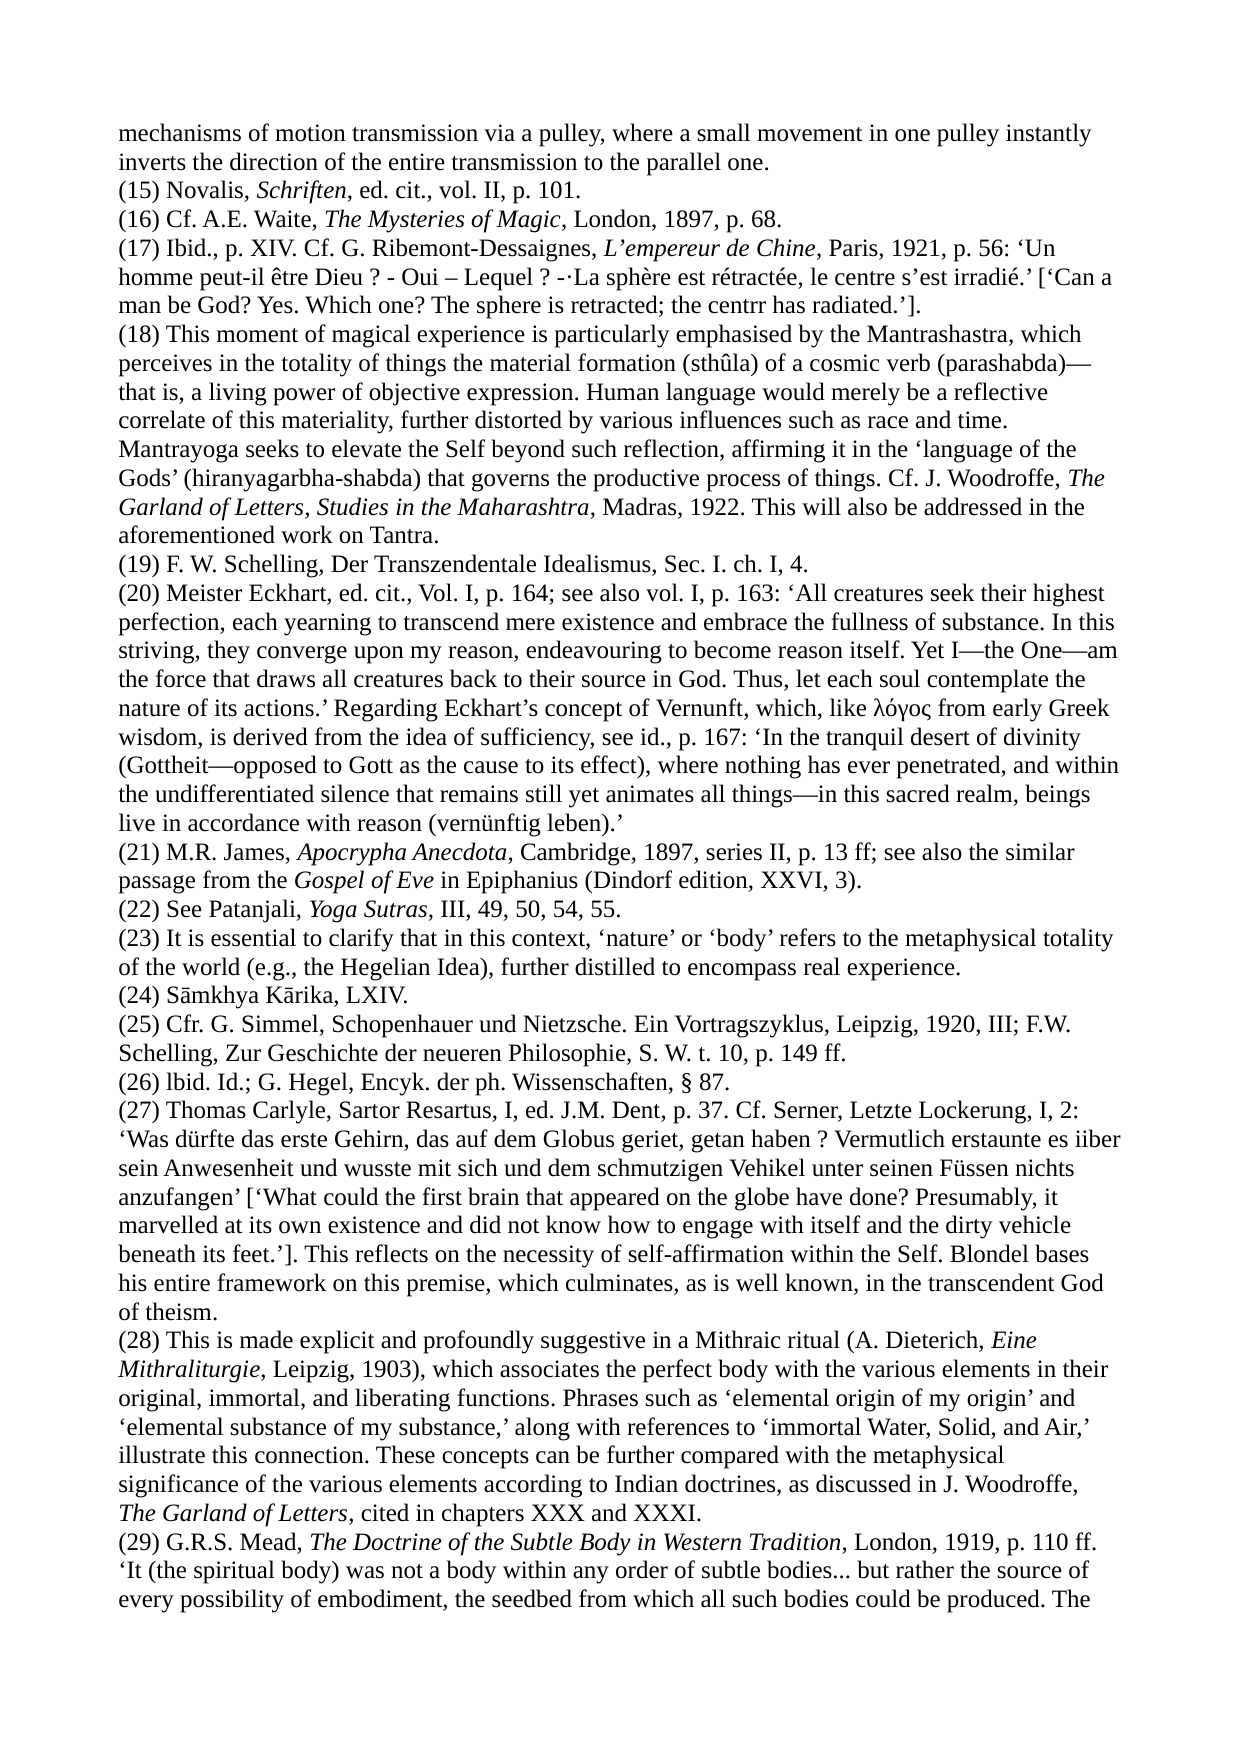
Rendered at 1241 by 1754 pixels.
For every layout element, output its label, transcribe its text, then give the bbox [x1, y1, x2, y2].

text (27) Thomas Carlyle, Sartor Resartus, I, ed. J.M. Dent, p. 37. Cf. Serner, Letzte Lockerung, I, 2: ‘Was dürfte das erste Gehirn, das auf dem Globus geriet, getan haben ? Vermutlich erstaunte es iiber sein Anwesenheit und wusste mit sich und dem schmutzigen Vehikel unter seinen Füssen nichts anzufangen’ [‘What could the first brain that appeared on the globe have done? Presumably, it marvelled at its own existence and did not know how to engage with itself and the dirty vehicle beneath its feet.’]. This reflects on the necessity of self-affirmation within the Self. Blondel bases his entire framework on this premise, which culminates, as is well known, in the transcendent God of theism. [118, 1096, 1122, 1326]
text (20) Meister Eckhart, ed. cit., Vol. I, p. 164; see also vol. I, p. 163: ‘All creatures seek their highest perfection, each yearning to transcend mere existence and embrace the fullness of substance. In this striving, they converge upon my reason, endeavouring to become reason itself. Yet I—the One—am the force that draws all creatures back to their source in God. Thus, let each soul contemplate the nature of its actions.’ Regarding Eckhart’s concept of Vernunft, which, like λόγος from early Greek wisdom, is derived from the idea of sufficiency, see id., p. 167: ‘In the tranquil desert of divinity (Gottheit—opposed to Gott as the cause to its effect), where nothing has ever penetrated, and within the undifferentiated silence that remains still yet animates all things—in this sacred realm, beings live in accordance with reason (vernünftig leben).’ [118, 578, 1122, 837]
text (21) M.R. James, Apocrypha Anecdota, Cambridge, 1897, series II, p. 13 ff; see also the similar passage from the Gospel of Eve in Epiphanius (Dindorf edition, XXVI, 3). [118, 837, 1122, 894]
text (18) This moment of magical experience is particularly emphasised by the Mantrashastra, which perceives in the totality of things the material formation (sthûla) of a cosmic verb (parashabda)—that is, a living power of objective expression. Human language would merely be a reflective correlate of this materiality, further distorted by various influences such as race and time. Mantrayoga seeks to elevate the Self beyond such reflection, affirming it in the ‘language of the Gods’ (hiranyagarbha-shabda) that governs the productive process of things. Cf. J. Woodroffe, The Garland of Letters, Studies in the Maharashtra, Madras, 1922. This will also be addressed in the aforementioned work on Tantra. [118, 319, 1122, 549]
text (29) G.R.S. Mead, The Doctrine of the Subtle Body in Western Tradition, London, 1919, p. 110 ff. ‘It (the spiritual body) was not a body within any order of subtle bodies... but rather the source of every possibility of embodiment, the seedbed from which all such bodies could be produced. The [118, 1527, 1122, 1613]
text (26) lbid. Id.; G. Hegel, Encyk. der ph. Wissenschaften, § 87. [118, 1067, 1122, 1096]
text (19) F. W. Schelling, Der Transzendentale Idealismus, Sec. I. ch. I, 4. [118, 549, 1122, 578]
text (22) See Patanjali, Yoga Sutras, III, 49, 50, 54, 55. [118, 894, 1122, 923]
text (28) This is made explicit and profoundly suggestive in a Mithraic ritual (A. Dieterich, Eine Mithraliturgie, Leipzig, 1903), which associates the perfect body with the various elements in their original, immortal, and liberating functions. Phrases such as ‘elemental origin of my origin’ and ‘elemental substance of my substance,’ along with references to ‘immortal Water, Solid, and Air,’ illustrate this connection. These concepts can be further compared with the metaphysical significance of the various elements according to Indian doctrines, as discussed in J. Woodroffe, The Garland of Letters, cited in chapters XXX and XXXI. [118, 1326, 1122, 1527]
text (15) Novalis, Schriften, ed. cit., vol. II, p. 101. (16) Cf. A.E. Waite, The Mysteries of Magic, London, 1897, p. 68. (17) Ibid., p. XIV. Cf. G. Ribemont-Dessaignes, L’empereur de Chine, Paris, 1921, p. 56: ‘Un homme peut-il être Dieu ? - Oui – Lequel ? -·La sphère est rétractée, le centre s’est irradié.’ [‘Can a man be God? Yes. Which one? The sphere is retracted; the centrr has radiated.’]. [118, 176, 1122, 319]
text mechanisms of motion transmission via a pulley, where a small movement in one pulley instantly inverts the direction of the entire transmission to the parallel one. [118, 118, 1122, 176]
text (25) Cfr. G. Simmel, Schopenhauer und Nietzsche. Ein Vortragszyklus, Leipzig, 1920, III; F.W. Schelling, Zur Geschichte der neueren Philosophie, S. W. t. 10, p. 149 ff. [118, 1009, 1122, 1067]
text (24) Sāmkhya Kārika, LXIV. [118, 981, 1122, 1009]
text (23) It is essential to clarify that in this context, ‘nature’ or ‘body’ refers to the metaphysical totality of the world (e.g., the Hegelian Idea), further distilled to encompass real experience. [118, 923, 1122, 981]
